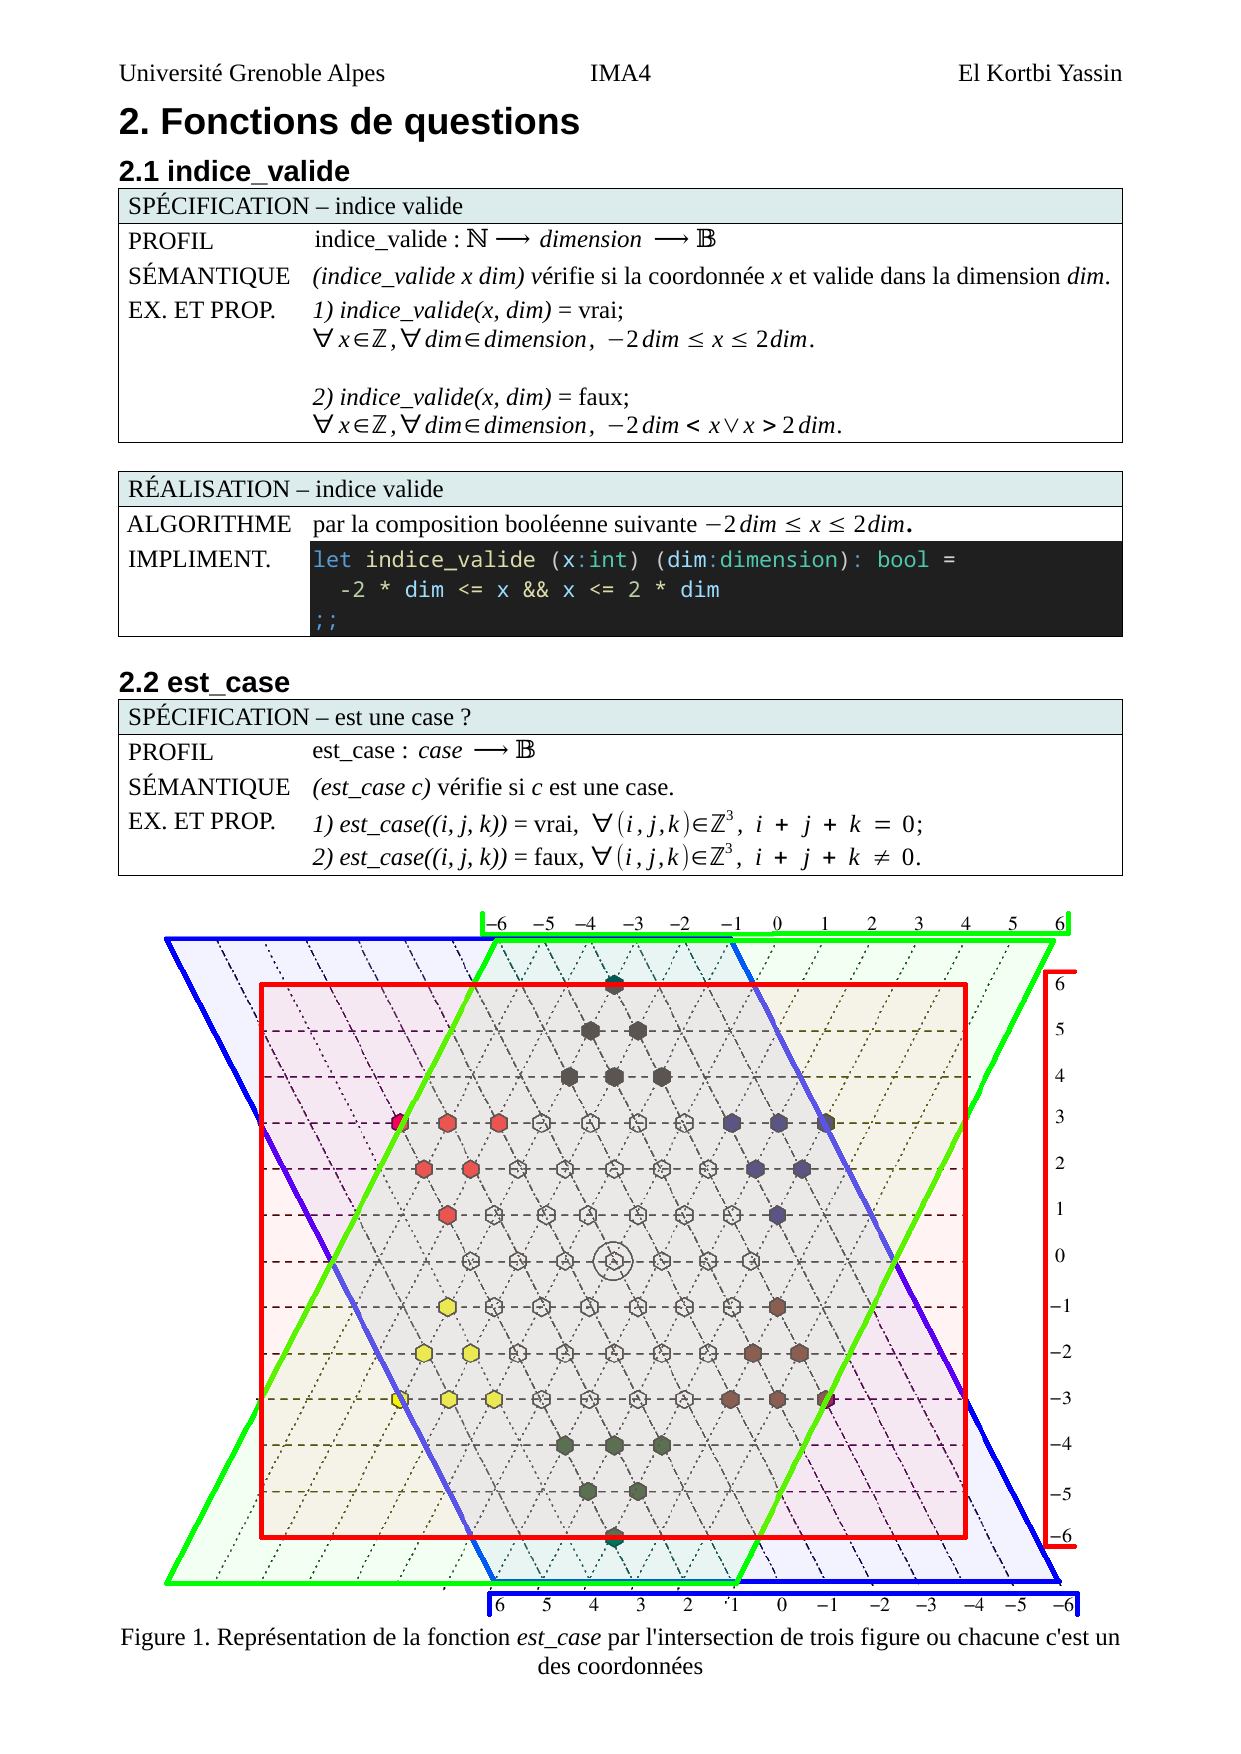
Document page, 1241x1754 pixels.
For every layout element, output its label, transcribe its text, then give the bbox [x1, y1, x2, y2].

table_cell par la composition booléenne suivante . [310, 507, 1122, 541]
table_cell EX. ET PROP. [119, 293, 309, 442]
table_cell (indice_valide x dim) vérifie si la coordonnée x et valide dans la dimension dim. [309, 258, 1122, 292]
table_cell [309, 224, 1122, 258]
table_cell [309, 735, 1122, 768]
text Figure 1. Représentation de la fonction est_case par l'intersection de trois figure ou chacune c'est un des coordonnées [118, 1622, 1122, 1680]
picture [155, 904, 1086, 1623]
subtitle 2.2 est_case [118, 665, 1122, 699]
table_cell PROFIL [119, 224, 309, 258]
table_header RÉALISATION – indice valide [119, 472, 1122, 506]
table_cell IMPLIMENT. [119, 541, 309, 636]
table_cell (est_case c) vérifie si c est une case. [309, 769, 1122, 803]
table_header SPÉCIFICATION – est une case ? [119, 700, 1122, 734]
subtitle 2. Fonctions de questions [118, 99, 1122, 142]
table_header SPÉCIFICATION – indice valide [119, 189, 1122, 223]
table_cell ALGORITHME [119, 507, 309, 541]
table_cell PROFIL [119, 735, 309, 768]
subtitle 2.1 indice_valide [118, 154, 1122, 188]
table_cell SÉMANTIQUE [119, 258, 309, 292]
table_cell SÉMANTIQUE [119, 769, 309, 803]
table_cell 1) indice_valide(x, dim) = vrai; . 2) indice_valide(x, dim) = faux; . [309, 293, 1122, 442]
table_cell EX. ET PROP. [119, 803, 309, 875]
table_cell 1) est_case((i, j, k)) = vrai, ; 2) est_case((i, j, k)) = faux, . [309, 803, 1122, 875]
table_cell let indice_valide (x:int) (dim:dimension): bool = -2 * dim <= x && x <= 2 * dim ;; [310, 541, 1122, 636]
